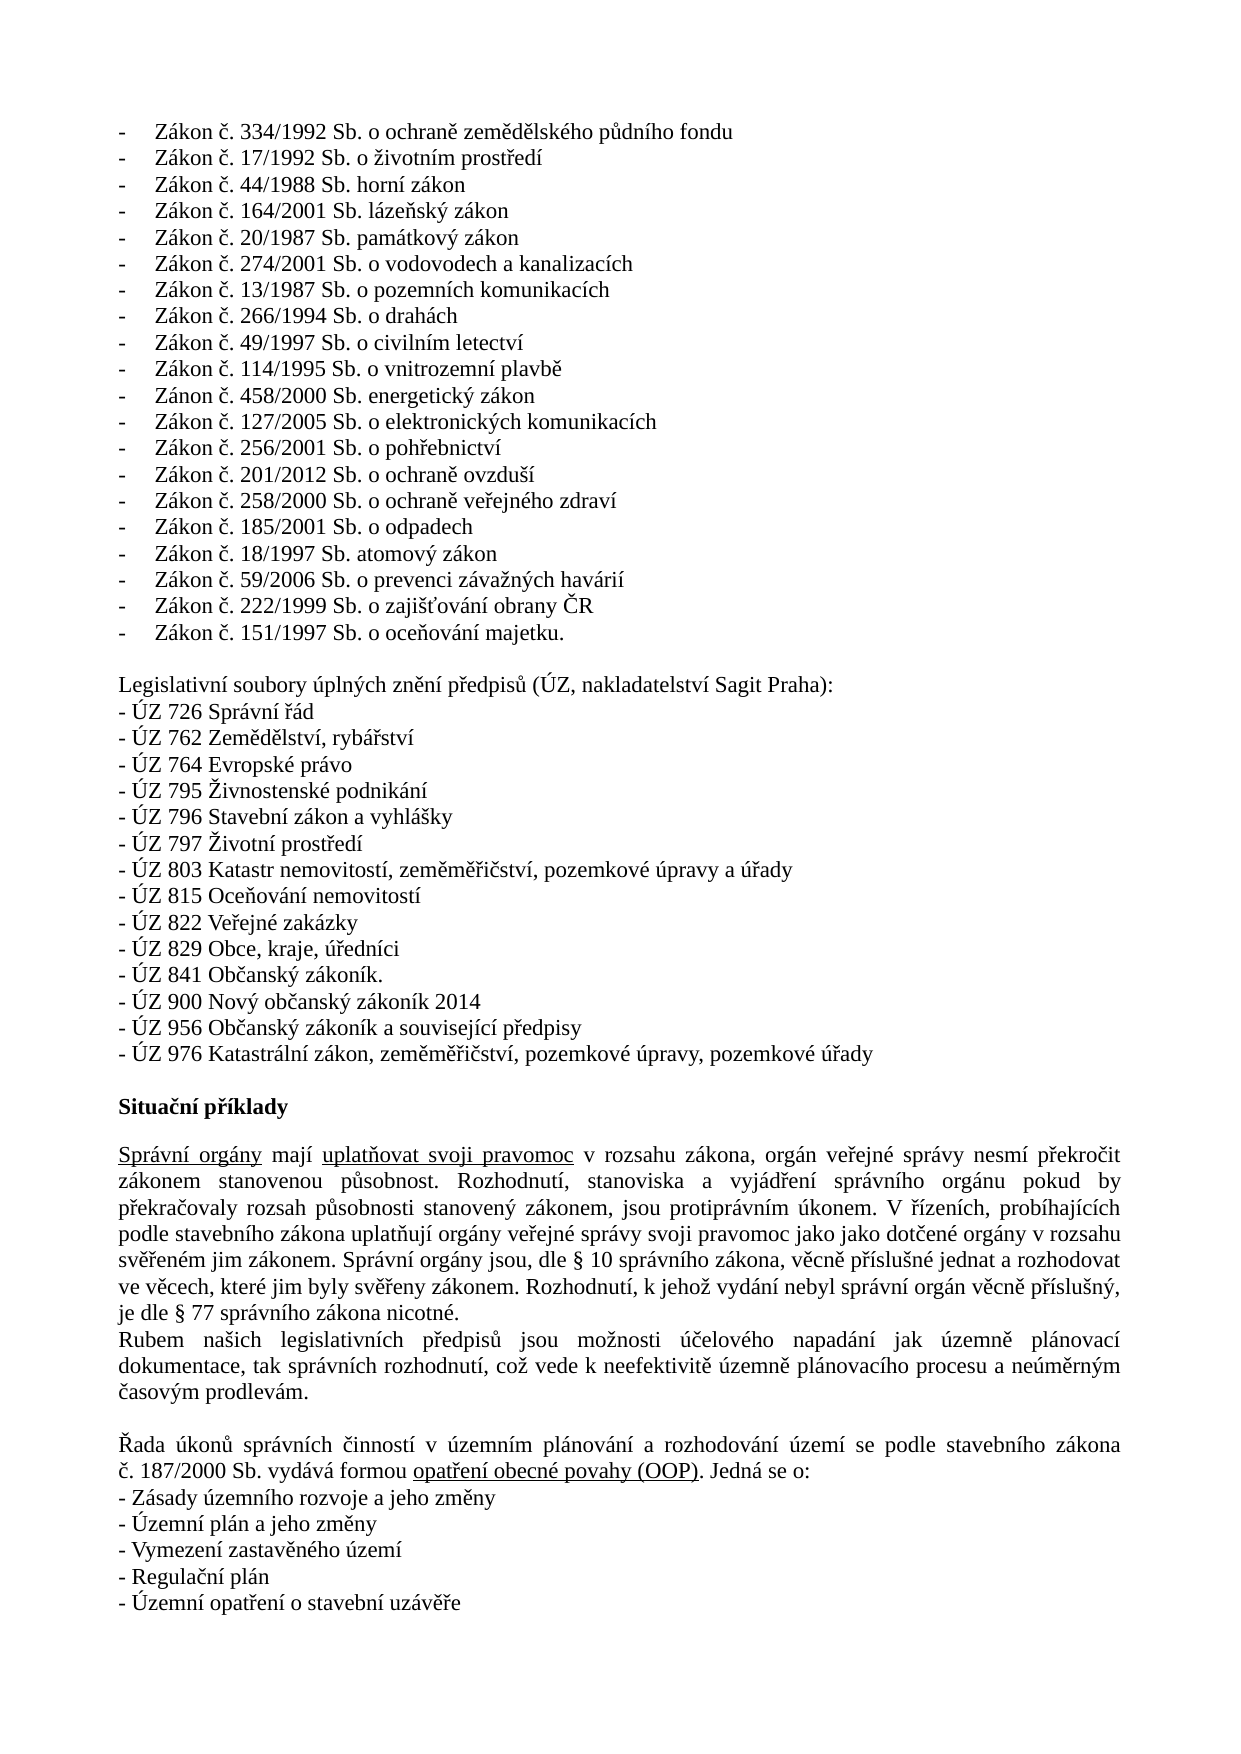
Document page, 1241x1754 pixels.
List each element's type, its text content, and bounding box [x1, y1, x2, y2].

text - Zákon č. 13/1987 Sb. o pozemních komunikacích [118, 276, 1122, 303]
text - ÚZ 795 Živnostenské podnikání [118, 777, 1122, 803]
text - Zákon č. 164/2001 Sb. lázeňský zákon [118, 197, 1122, 223]
text - Vymezení zastavěného území [118, 1536, 1122, 1563]
text Rubem našich legislativních předpisů jsou možnosti účelového napadání jak územně plánovací dokumentace, tak správních rozhodnutí, což vede k neefektivitě územně plánovacího procesu a neúměrným časovým prodlevám. [118, 1326, 1122, 1405]
text - Zákon č. 17/1992 Sb. o životním prostředí [118, 144, 1122, 171]
text - Zákon č. 334/1992 Sb. o ochraně zemědělského půdního fondu [118, 118, 1122, 144]
text - ÚZ 956 Občanský zákoník a související předpisy [118, 1014, 1122, 1041]
text - Zánon č. 458/2000 Sb. energetický zákon [118, 382, 1122, 408]
text - Zákon č. 201/2012 Sb. o ochraně ovzduší [118, 461, 1122, 487]
text - ÚZ 841 Občanský zákoník. [118, 961, 1122, 988]
text - Regulační plán [118, 1563, 1122, 1589]
text - Zákon č. 256/2001 Sb. o pohřebnictví [118, 434, 1122, 461]
text - Zásady územního rozvoje a jeho změny [118, 1484, 1122, 1510]
text - Zákon č. 20/1987 Sb. památkový zákon [118, 223, 1122, 250]
text - ÚZ 803 Katastr nemovitostí, zeměměřičství, pozemkové úpravy a úřady [118, 856, 1122, 882]
text - ÚZ 726 Správní řád [118, 698, 1122, 724]
text - Zákon č. 127/2005 Sb. o elektronických komunikacích [118, 408, 1122, 434]
text - Zákon č. 151/1997 Sb. o oceňování majetku. [118, 619, 1122, 645]
text - ÚZ 796 Stavební zákon a vyhlášky [118, 803, 1122, 830]
text - Zákon č. 185/2001 Sb. o odpadech [118, 513, 1122, 540]
text - ÚZ 829 Obce, kraje, úředníci [118, 935, 1122, 961]
text Řada úkonů správních činností v územním plánování a rozhodování území se podle stavebního zákona č. 187/2000 Sb. vydává formou opatření obecné povahy (OOP). Jedná se o: [118, 1431, 1122, 1484]
text - Zákon č. 222/1999 Sb. o zajišťování obrany ČR [118, 592, 1122, 619]
text - ÚZ 764 Evropské právo [118, 751, 1122, 777]
text - Zákon č. 44/1988 Sb. horní zákon [118, 171, 1122, 197]
text - Územní opatření o stavební uzávěře [118, 1589, 1122, 1616]
text - ÚZ 762 Zemědělství, rybářství [118, 724, 1122, 751]
text - Zákon č. 266/1994 Sb. o drahách [118, 303, 1122, 329]
text - ÚZ 900 Nový občanský zákoník 2014 [118, 988, 1122, 1014]
text Situační příklady [118, 1093, 1122, 1119]
text - Zákon č. 59/2006 Sb. o prevenci závažných havárií [118, 566, 1122, 592]
text - ÚZ 822 Veřejné zakázky [118, 909, 1122, 935]
text Legislativní soubory úplných znění předpisů (ÚZ, nakladatelství Sagit Praha): [118, 672, 1122, 698]
text - ÚZ 797 Životní prostředí [118, 830, 1122, 856]
text - Zákon č. 18/1997 Sb. atomový zákon [118, 540, 1122, 566]
text Správní orgány mají uplatňovat svoji pravomoc v rozsahu zákona, orgán veřejné správy nesmí překročit zákonem stanovenou působnost. Rozhodnutí, stanoviska a vyjádření správního orgánu pokud by překračovaly rozsah působnosti stanovený zákonem, jsou protiprávním úkonem. V řízeních, probíhajících podle stavebního zákona uplatňují orgány veřejné správy svoji pravomoc jako jako dotčené orgány v rozsahu svěřeném jim zákonem. Správní orgány jsou, dle § 10 správního zákona, věcně příslušné jednat a rozhodovat ve věcech, které jim byly svěřeny zákonem. Rozhodnutí, k jehož vydání nebyl správní orgán věcně příslušný, je dle § 77 správního zákona nicotné. [118, 1141, 1122, 1326]
text - Zákon č. 49/1997 Sb. o civilním letectví [118, 329, 1122, 355]
text - Zákon č. 114/1995 Sb. o vnitrozemní plavbě [118, 355, 1122, 382]
text - ÚZ 815 Oceňování nemovitostí [118, 882, 1122, 909]
text - Zákon č. 274/2001 Sb. o vodovodech a kanalizacích [118, 250, 1122, 276]
text - Územní plán a jeho změny [118, 1510, 1122, 1536]
text - ÚZ 976 Katastrální zákon, zeměměřičství, pozemkové úpravy, pozemkové úřady [118, 1041, 1122, 1067]
text - Zákon č. 258/2000 Sb. o ochraně veřejného zdraví [118, 487, 1122, 513]
